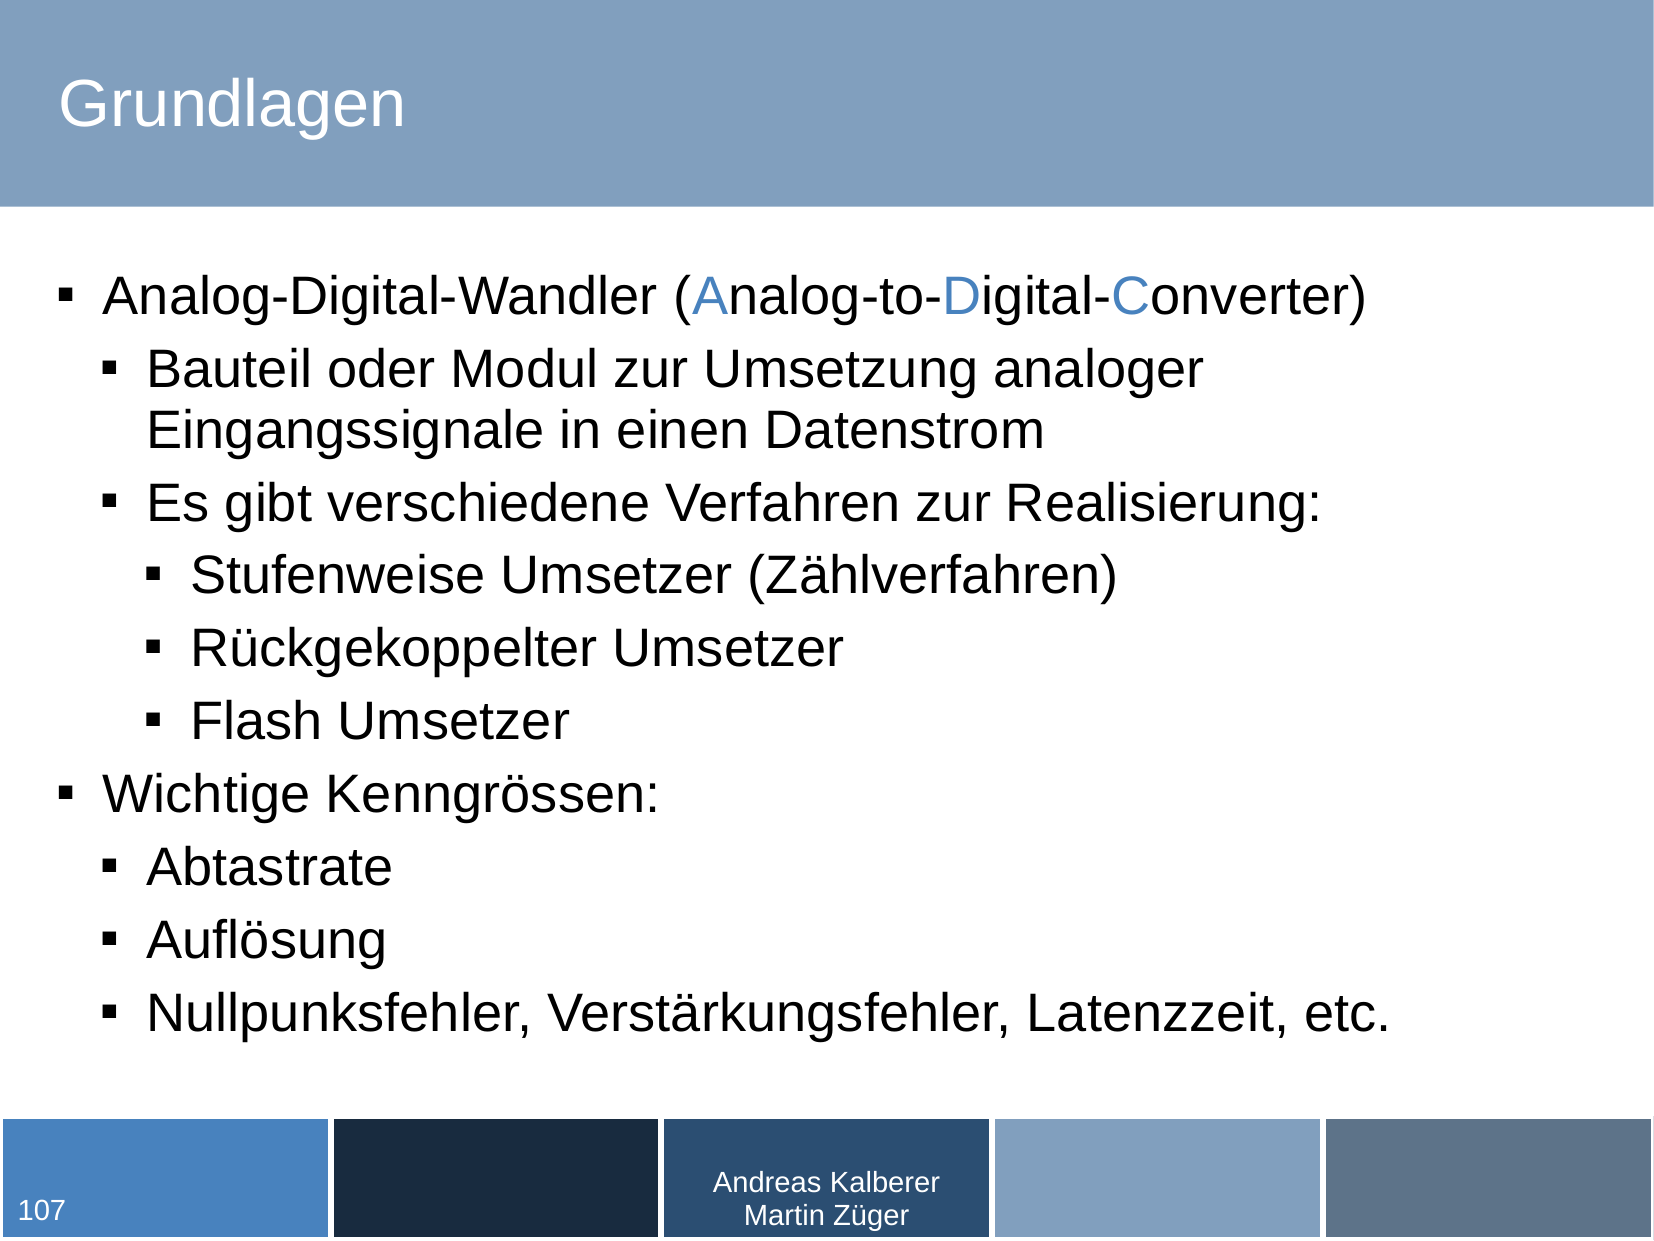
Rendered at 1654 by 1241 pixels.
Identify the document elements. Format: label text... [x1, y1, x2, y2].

list Analog-Digital-Wandler (Analog-to-Digital-Converter) Bauteil oder Modul zur Umsetzung analoger Eingangssignale in einen Datenstrom Es gibt verschiedene Verfahren zur Realisierung: Stufenweise Umsetzer (Zählverfahren) Rückgekoppelter Umsetzer Flash Umsetzer Wichtige Kenngrössen: Abtastrate Auflösung Nullpunksfehler, Verstärkungsfehler, Latenzzeit, etc. [59, 265, 1595, 1046]
title Grundlagen [59, 29, 1595, 178]
